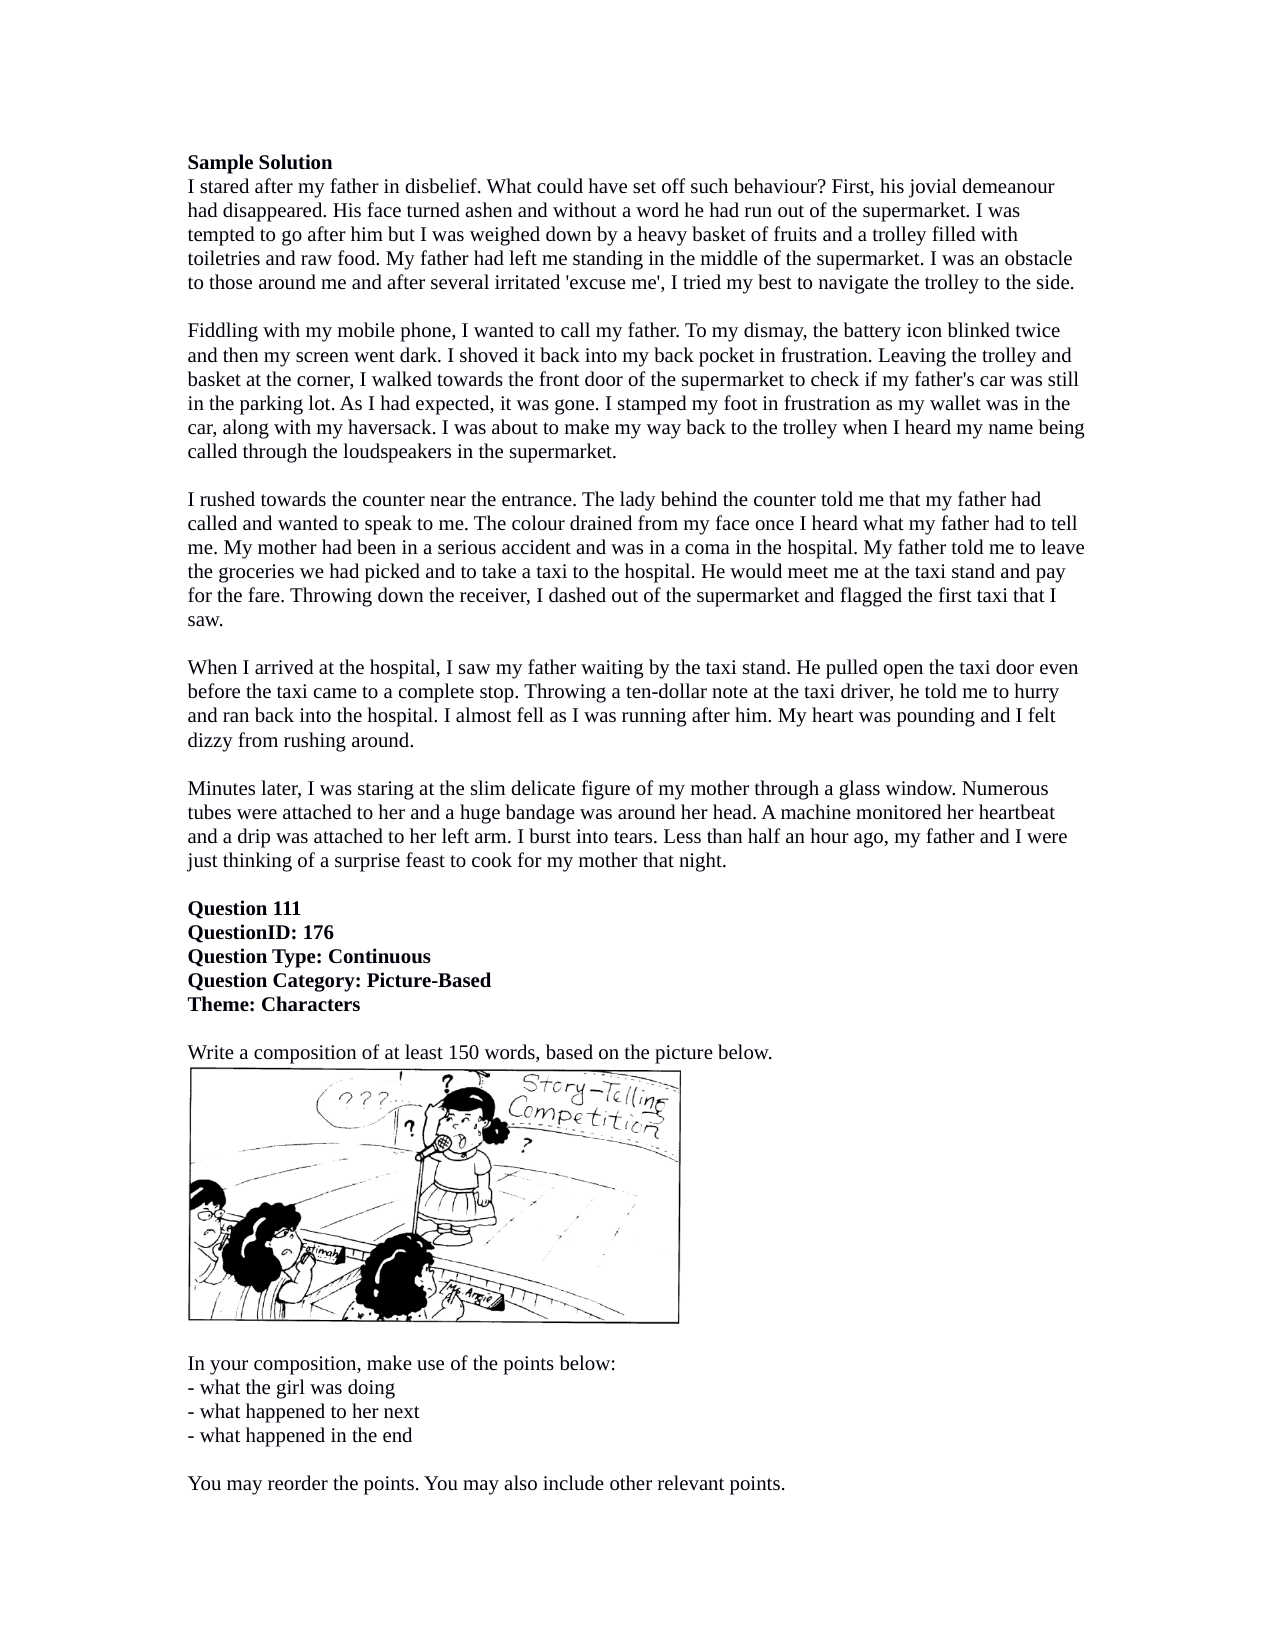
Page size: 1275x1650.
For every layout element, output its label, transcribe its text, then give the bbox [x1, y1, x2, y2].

text Minutes later, I was staring at the slim delicate figure of my mother through a glass window. Numerous tubes were attached to her and a huge bandage was around her head. A machine monitored her heartbeat and a drip was attached to her left arm. I burst into tears. Less than half an hour ago, my father and I were just thinking of a surprise feast to cook for my mother that night. [187, 776, 1087, 872]
text Fiddling with my mobile phone, I wanted to call my father. To my dismay, the battery icon blinked twice and then my screen went dark. I shoved it back into my back pocket in frustration. Leaving the trolley and basket at the corner, I walked towards the front door of the supermarket to check if my father's car was still in the parking lot. As I had expected, it was gone. I stamped my foot in frustration as my wallet was in the car, along with my haversack. I was about to make my way back to the trolley when I heard my name being called through the loudspeakers in the supermarket. [187, 318, 1087, 463]
text Sample Solution [187, 150, 1087, 174]
text QuestionID: 176 [187, 920, 1087, 944]
text In your composition, make use of the points below: [187, 1351, 1087, 1375]
text Write a composition of at least 150 words, based on the picture below. [187, 1040, 1087, 1064]
text - what happened in the end [187, 1423, 1087, 1447]
text Question Type: Continuous [187, 944, 1087, 968]
text Theme: Characters [187, 992, 1087, 1016]
text Question 111 [187, 896, 1087, 920]
text You may reorder the points. You may also include other relevant points. [187, 1471, 1087, 1495]
text When I arrived at the hospital, I saw my father waiting by the taxi stand. He pulled open the taxi door even before the taxi came to a complete stop. Throwing a ten-dollar note at the taxi driver, he told me to hurry and ran back into the hospital. I almost fell as I was running after him. My heart was pounding and I felt dizzy from rushing around. [187, 655, 1087, 752]
text Question Category: Picture-Based [187, 968, 1087, 992]
text - what the girl was doing [187, 1375, 1087, 1399]
text I rushed towards the counter near the entrance. The lady behind the counter told me that my father had called and wanted to speak to me. The colour drained from my face once I heard what my father had to tell me. My mother had been in a serious accident and was in a coma in the hospital. My father told me to leave the groceries we had picked and to take a taxi to the hospital. He would meet me at the taxi stand and pay for the fare. Throwing down the receiver, I dashed out of the supermarket and flagged the first taxi that I saw. [187, 487, 1087, 631]
text I stared after my father in disbelief. What could have set off such behaviour? First, his jovial demeanour had disappeared. His face turned ashen and without a word he had run out of the supermarket. I was tempted to go after him but I was weighed down by a heavy basket of fruits and a trolley filled with toiletries and raw food. My father had left me standing in the middle of the supermarket. I was an obstacle to those around me and after several irritated 'excuse me', I tried my best to navigate the trolley to the side. [187, 174, 1087, 294]
text - what happened to her next [187, 1399, 1087, 1423]
picture [187, 1064, 682, 1327]
